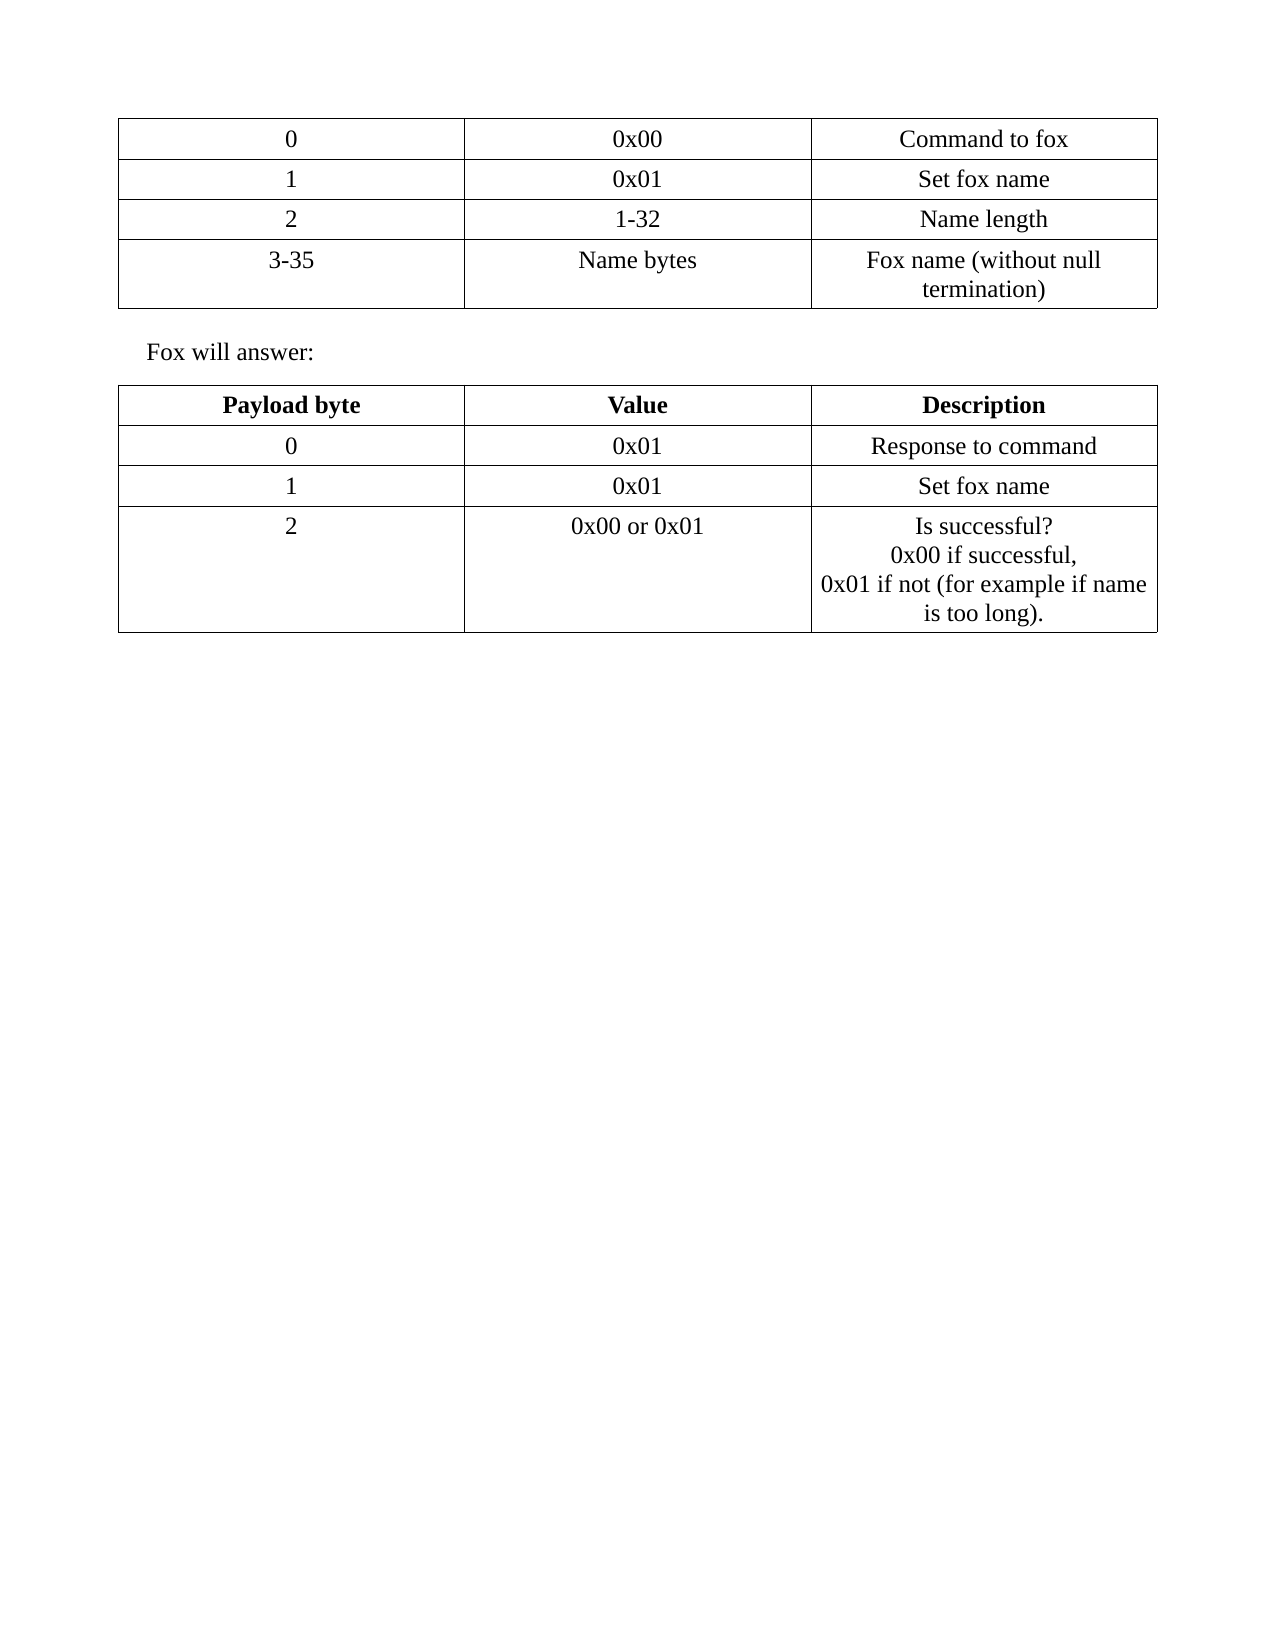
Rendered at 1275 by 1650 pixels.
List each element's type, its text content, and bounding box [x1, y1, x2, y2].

table_cell 2 [119, 200, 464, 239]
table_cell 0x01 [465, 466, 811, 506]
table_cell Set fox name [812, 466, 1157, 506]
table_header Value [465, 386, 811, 425]
table_cell 0 [119, 426, 464, 465]
table_cell 1 [119, 160, 464, 199]
text Fox will answer: [118, 337, 1157, 366]
table_cell 2 [119, 507, 464, 632]
table_cell Command to fox [812, 119, 1157, 158]
table_cell 0x01 [465, 160, 811, 199]
table_cell 1 [119, 466, 464, 506]
table_cell 0x01 [465, 426, 811, 465]
table_cell Name length [812, 200, 1157, 239]
table_cell 0x00 or 0x01 [465, 507, 811, 632]
table_cell Name bytes [465, 240, 811, 308]
table_cell Fox name (without null termination) [812, 240, 1157, 308]
table_header Payload byte [119, 386, 464, 425]
table_cell Response to command [812, 426, 1157, 465]
table_header Description [812, 386, 1157, 425]
table_cell 0 [119, 119, 464, 158]
table_cell 0x00 [465, 119, 811, 158]
table_cell 3-35 [119, 240, 464, 308]
table_cell 1-32 [465, 200, 811, 239]
table_cell Is successful? 0x00 if successful, 0x01 if not (for example if name is too long). [812, 507, 1157, 632]
table_cell Set fox name [812, 160, 1157, 199]
